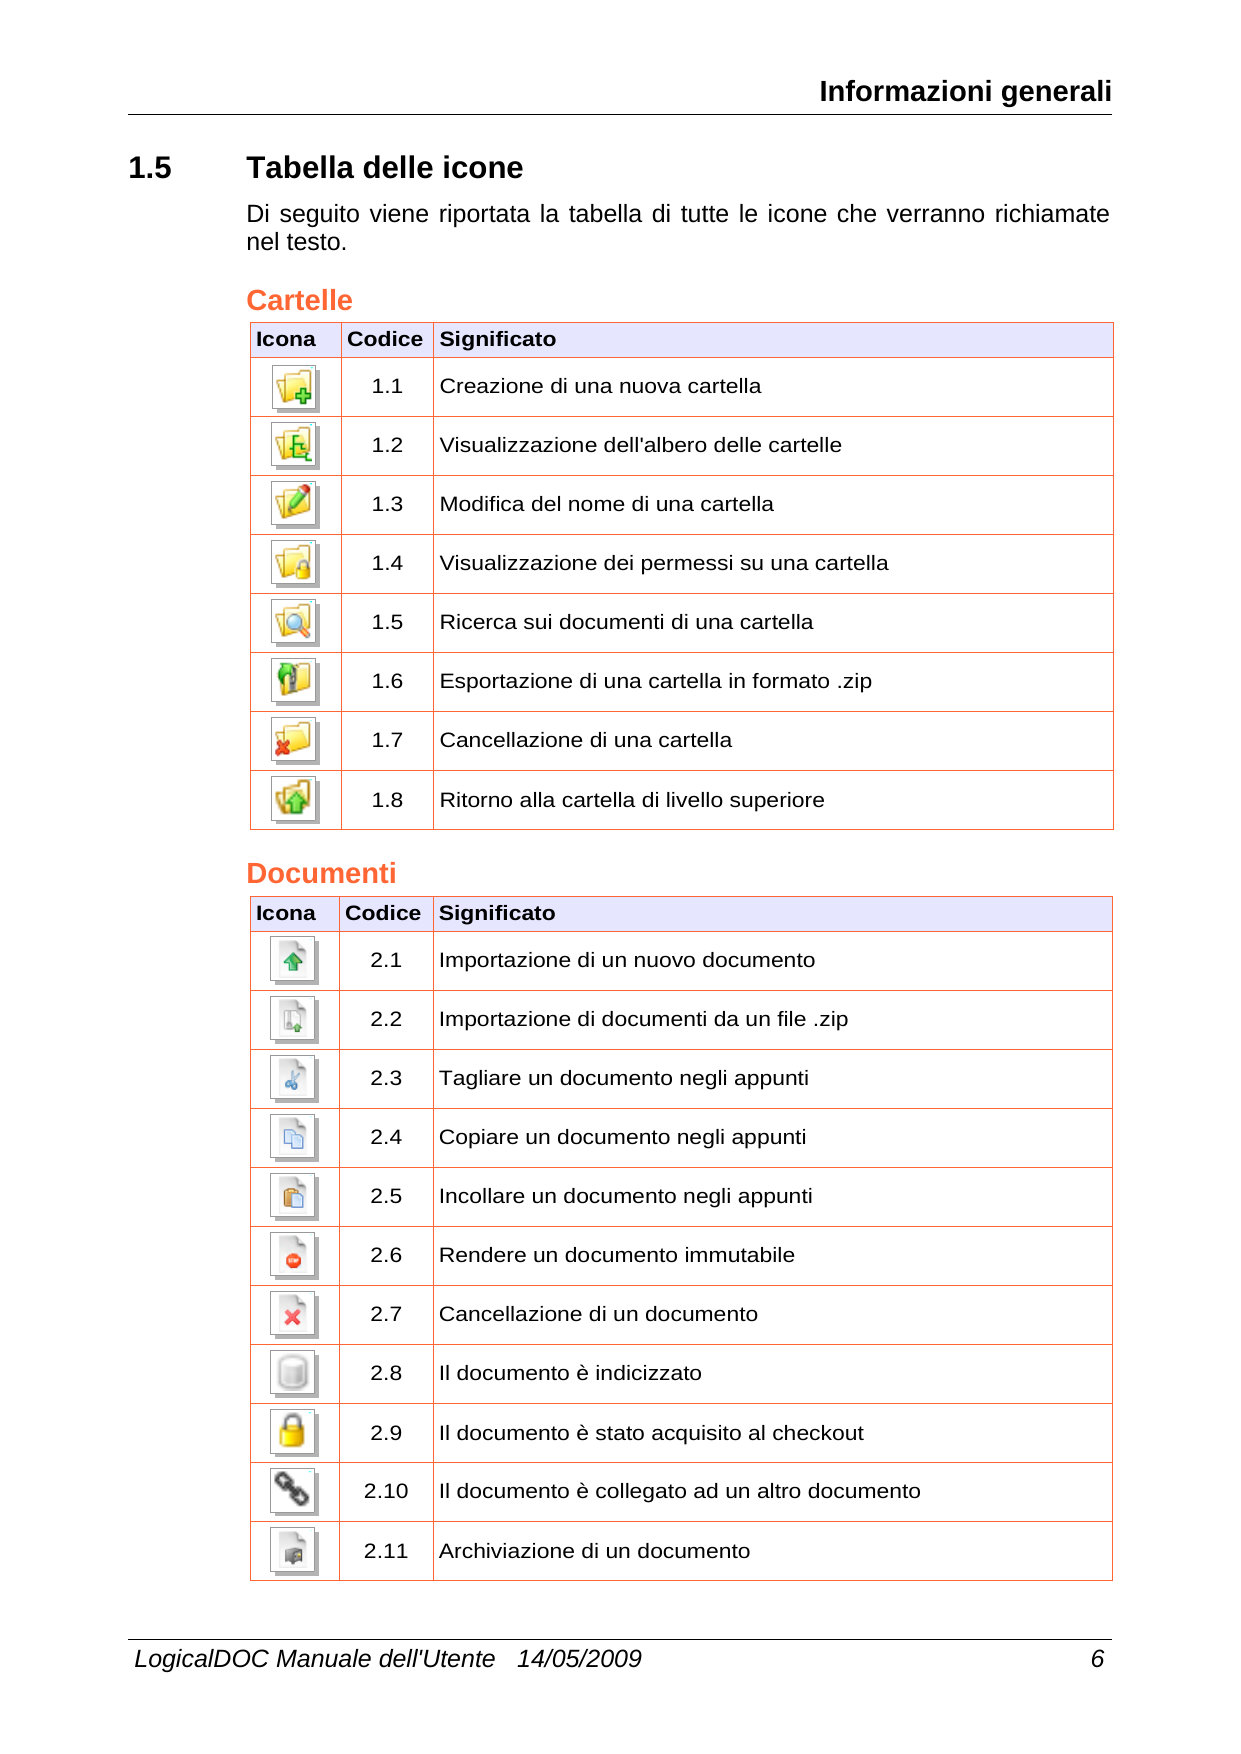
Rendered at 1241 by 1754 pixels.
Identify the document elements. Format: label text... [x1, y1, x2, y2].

table_header Significato [434, 323, 1113, 357]
table_cell [251, 1168, 339, 1213]
picture [273, 939, 312, 978]
table_cell 2.1 [340, 932, 433, 990]
picture [273, 1175, 312, 1214]
picture [274, 720, 312, 758]
picture [273, 1352, 312, 1391]
table_cell [251, 991, 339, 998]
table_cell 2.5 [340, 1168, 433, 1226]
table_cell 2.8 [340, 1345, 433, 1403]
table_cell [251, 1345, 339, 1403]
table_header Codice [342, 323, 433, 357]
table_header Icona [251, 323, 341, 357]
picture [273, 1412, 312, 1450]
table_cell 1.4 [342, 535, 433, 593]
table_cell Visualizzazione dei permessi su una cartella [434, 535, 1113, 593]
table_cell [272, 718, 315, 760]
table_cell 1.8 [342, 771, 433, 829]
table_cell Il documento è indicizzato [434, 1345, 1112, 1403]
table_cell [251, 932, 339, 939]
table_cell Rendere un documento immutabile [434, 1227, 1112, 1285]
picture [273, 1234, 312, 1273]
picture [273, 1471, 312, 1509]
table_cell [251, 476, 341, 534]
table_cell [272, 659, 315, 701]
table_cell [251, 940, 339, 990]
table_cell [251, 358, 341, 416]
table_cell 2.2 [340, 991, 433, 1049]
picture [273, 1293, 312, 1332]
table_cell [251, 535, 341, 593]
table_cell 1.3 [342, 476, 433, 534]
table_cell Il documento è stato acquisito al checkout [434, 1404, 1112, 1462]
picture [274, 661, 312, 699]
table_cell 2.6 [340, 1227, 433, 1285]
picture [274, 483, 312, 522]
table_cell Ritorno alla cartella di livello superiore [434, 771, 1113, 829]
table_cell [251, 699, 341, 711]
table_cell Ricerca sui documenti di una cartella [434, 594, 1113, 652]
table_cell Tagliare un documento negli appunti [434, 1050, 1112, 1108]
picture [275, 367, 313, 406]
table_cell 2.3 [340, 1050, 433, 1108]
table_cell [251, 594, 341, 652]
table_cell [251, 1463, 339, 1521]
table_cell [251, 771, 341, 829]
table_cell 2.11 [340, 1522, 433, 1580]
table_header Significato [434, 897, 1112, 931]
table_cell Cancellazione di un documento [434, 1286, 1112, 1344]
table_cell 1.1 [342, 358, 433, 416]
table_cell [251, 712, 341, 757]
table_cell [251, 1273, 339, 1285]
picture [274, 542, 312, 581]
table_header Icona [251, 897, 339, 931]
table_cell 2.7 [340, 1286, 433, 1344]
table_cell Esportazione di una cartella in formato .zip [434, 653, 1113, 711]
picture [274, 601, 312, 640]
table_cell 1.5 [342, 594, 433, 652]
table_cell 1.7 [342, 712, 433, 770]
text Di seguito viene riportata la tabella di tutte le icone che verranno richiamate nel testo. [246, 200, 1112, 256]
table_cell 2.4 [340, 1109, 433, 1167]
picture [273, 1057, 312, 1096]
subtitle Documenti [246, 857, 1112, 890]
table_cell 2.9 [340, 1404, 433, 1462]
picture [274, 424, 312, 463]
picture [273, 1530, 312, 1568]
subtitle Cartelle [246, 283, 1112, 316]
table_cell [251, 1404, 339, 1462]
table_header Codice [340, 897, 433, 931]
table_cell Modifica del nome di una cartella [434, 476, 1113, 534]
picture [274, 779, 313, 817]
table_cell [251, 1522, 339, 1580]
table_cell Creazione di una nuova cartella [434, 358, 1113, 416]
table_cell Copiare un documento negli appunti [434, 1109, 1112, 1167]
table_cell [251, 417, 341, 475]
table_cell 1.6 [342, 653, 433, 711]
picture [273, 1116, 312, 1155]
table_cell [251, 1109, 339, 1167]
table_cell [251, 1050, 339, 1108]
table_cell 1.2 [342, 417, 433, 475]
table_cell Incollare un documento negli appunti [434, 1168, 1112, 1226]
table_cell Importazione di un nuovo documento [434, 932, 1112, 990]
subtitle Tabella delle icone [128, 150, 1112, 185]
table_cell Visualizzazione dell'albero delle cartelle [434, 417, 1113, 475]
table_cell [251, 1286, 339, 1344]
table_cell Archiviazione di un documento [434, 1522, 1112, 1580]
table_cell 2.10 [340, 1463, 433, 1521]
table_cell [251, 1214, 339, 1226]
table_cell Il documento è collegato ad un altro documento [434, 1463, 1112, 1521]
table_cell Cancellazione di una cartella [434, 712, 1113, 770]
table_cell [251, 758, 341, 770]
table_cell [251, 999, 339, 1049]
table_cell Importazione di documenti da un file .zip [434, 991, 1112, 1049]
table_cell [251, 653, 341, 698]
picture [273, 998, 312, 1037]
table_cell [251, 1227, 339, 1272]
